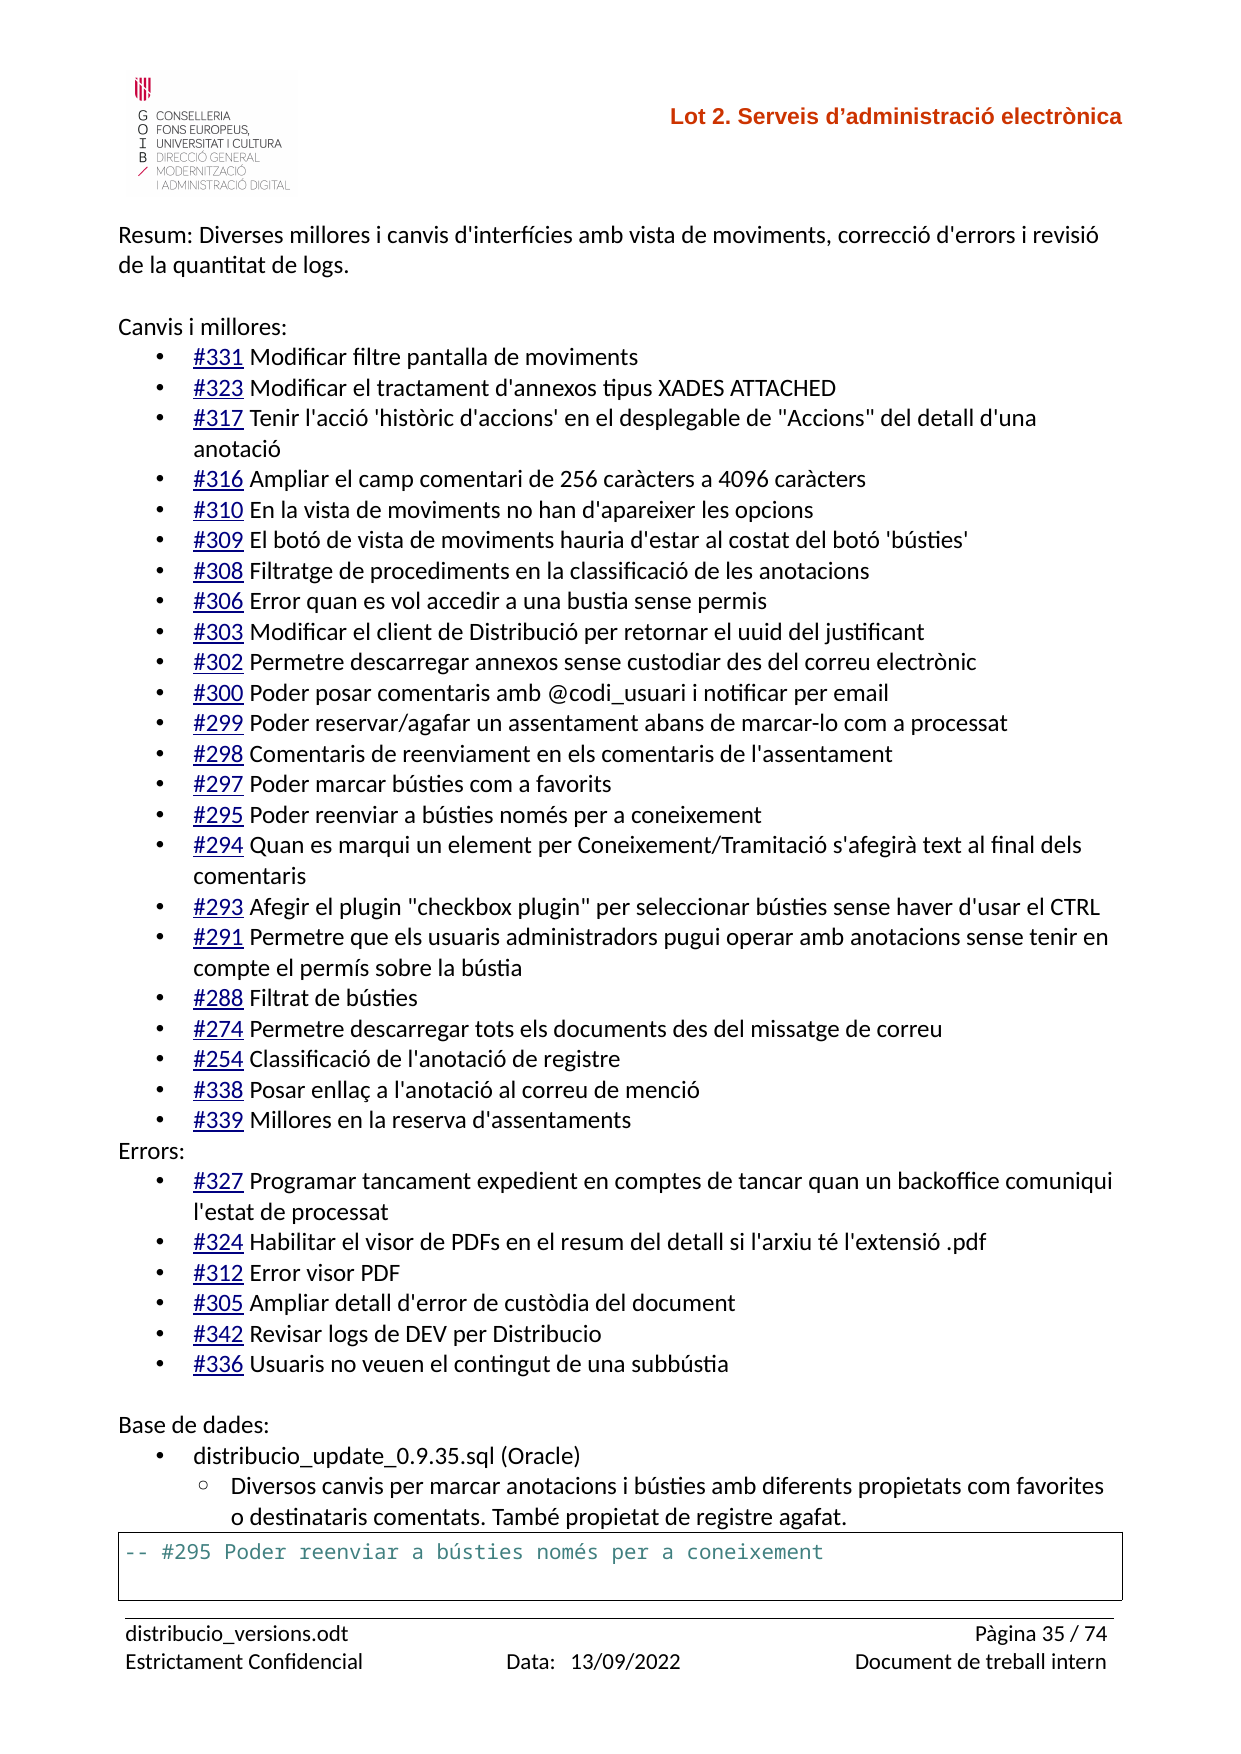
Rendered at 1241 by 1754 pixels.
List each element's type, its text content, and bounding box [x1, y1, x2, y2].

list #339 Millores en la reserva d'assentaments [156, 1104, 1122, 1135]
list #291 Permetre que els usuaris administradors pugui operar amb anotacions sense tenir en compte el permís sobre la bústia [156, 921, 1122, 982]
picture [126, 70, 299, 197]
list #324 Habilitar el visor de PDFs en el resum del detall si l'arxiu té l'extensió .pdf [156, 1226, 1122, 1257]
list #316 Ampliar el camp comentari de 256 caràcters a 4096 caràcters [156, 463, 1122, 494]
list #295 Poder reenviar a bústies només per a coneixement [156, 799, 1122, 829]
list #310 En la vista de moviments no han d'apareixer les opcions [156, 494, 1122, 524]
text Errors: [118, 1135, 1122, 1165]
list #254 Classificació de l'anotació de registre [156, 1043, 1122, 1074]
list #342 Revisar logs de DEV per Distribucio [156, 1318, 1122, 1348]
text Base de dades: [118, 1409, 1122, 1440]
list Diversos canvis per marcar anotacions i bústies amb diferents propietats com favorites o destinataris comentats. També propietat de registre agafat. [193, 1471, 1122, 1532]
list #303 Modificar el client de Distribució per retornar el uuid del justificant [156, 616, 1122, 646]
table_header -- #295 Poder reenviar a bústies només per a coneixement [119, 1533, 1122, 1600]
list #338 Posar enllaç a l'anotació al correu de menció [156, 1074, 1122, 1104]
list #288 Filtrat de bústies [156, 982, 1122, 1013]
list #331 Modificar filtre pantalla de moviments [156, 341, 1122, 372]
list #336 Usuaris no veuen el contingut de una subbústia [156, 1348, 1122, 1379]
list #306 Error quan es vol accedir a una bustia sense permis [156, 585, 1122, 616]
list #297 Poder marcar bústies com a favorits [156, 768, 1122, 799]
list #308 Filtratge de procediments en la classificació de les anotacions [156, 555, 1122, 585]
list #309 El botó de vista de moviments hauria d'estar al costat del botó 'bústies' [156, 524, 1122, 555]
list #294 Quan es marqui un element per Coneixement/Tramitació s'afegirà text al final dels comentaris [156, 829, 1122, 891]
list distribucio_update_0.9.35.sql (Oracle) [156, 1440, 1122, 1471]
list #302 Permetre descarregar annexos sense custodiar des del correu electrònic [156, 646, 1122, 677]
list #300 Poder posar comentaris amb @codi_usuari i notificar per email [156, 677, 1122, 707]
list #305 Ampliar detall d'error de custòdia del document [156, 1287, 1122, 1318]
text Resum: Diverses millores i canvis d'interfícies amb vista de moviments, correcció d'errors i revisió de la quantitat de logs. [118, 219, 1122, 280]
list #299 Poder reservar/agafar un assentament abans de marcar-lo com a processat [156, 707, 1122, 738]
list #312 Error visor PDF [156, 1257, 1122, 1287]
list #274 Permetre descarregar tots els documents des del missatge de correu [156, 1013, 1122, 1043]
list #327 Programar tancament expedient en comptes de tancar quan un backoffice comuniqui l'estat de processat [156, 1165, 1122, 1226]
list #323 Modificar el tractament d'annexos tipus XADES ATTACHED [156, 372, 1122, 402]
text Canvis i millores: [118, 311, 1122, 341]
list #317 Tenir l'acció 'històric d'accions' en el desplegable de "Accions" del detall d'una anotació [156, 402, 1122, 463]
list #298 Comentaris de reenviament en els comentaris de l'assentament [156, 738, 1122, 768]
list #293 Afegir el plugin "checkbox plugin" per seleccionar bústies sense haver d'usar el CTRL [156, 891, 1122, 921]
